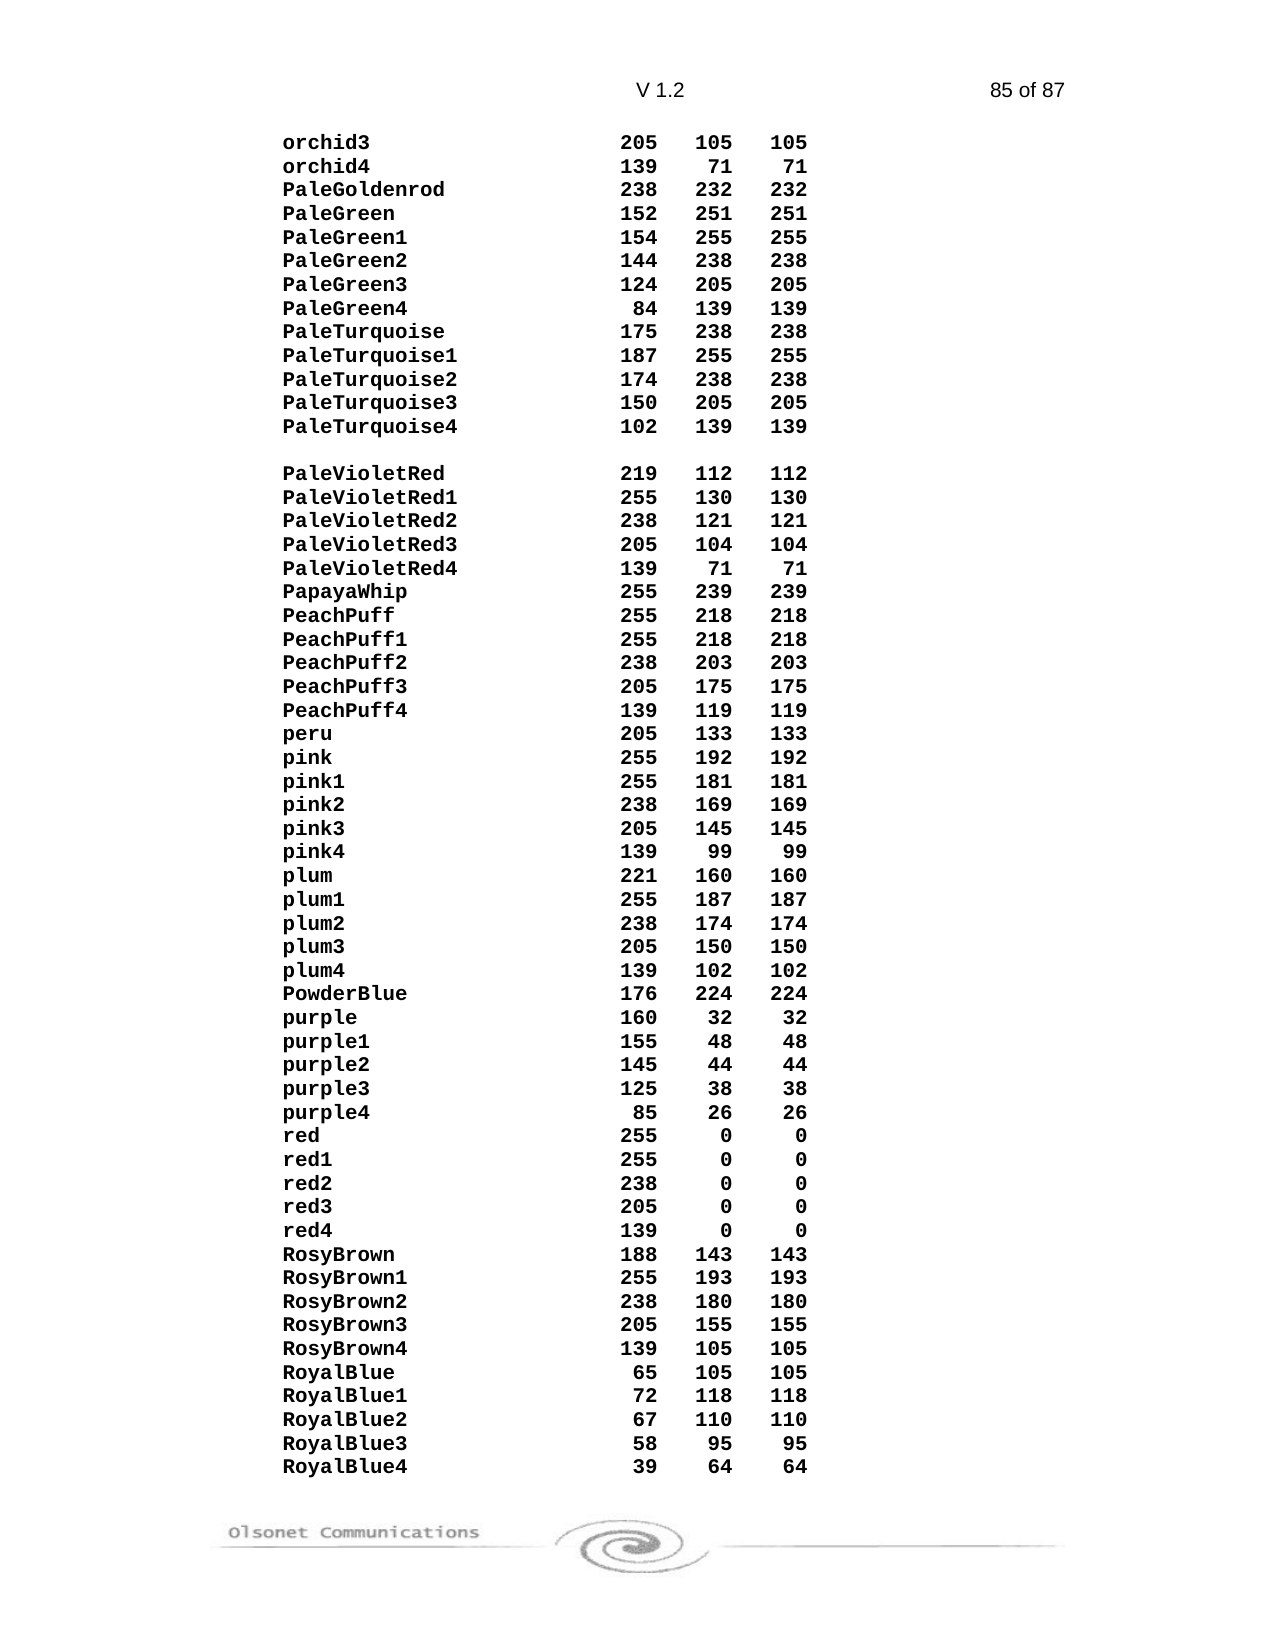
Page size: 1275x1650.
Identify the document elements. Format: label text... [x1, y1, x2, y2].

text orchid3 205 105 105 [282, 132, 1065, 156]
text RoyalBlue3 58 95 95 [282, 1433, 1065, 1456]
text purple4 85 26 26 [282, 1102, 1065, 1125]
text PaleGreen 152 251 251 [282, 203, 1065, 227]
text RosyBrown 188 143 143 [282, 1243, 1065, 1267]
text PaleTurquoise4 102 139 139 [282, 416, 1065, 439]
text red2 238 0 0 [282, 1173, 1065, 1196]
text PowderBlue 176 224 224 [282, 983, 1065, 1007]
text PaleTurquoise2 174 238 238 [282, 369, 1065, 392]
text PaleVioletRed3 205 104 104 [282, 534, 1065, 558]
text PaleVioletRed 219 112 112 [282, 463, 1065, 487]
text plum2 238 174 174 [282, 912, 1065, 936]
text PeachPuff 255 218 218 [282, 605, 1065, 629]
text PapayaWhip 255 239 239 [282, 581, 1065, 605]
text plum3 205 150 150 [282, 936, 1065, 960]
text RosyBrown2 238 180 180 [282, 1291, 1065, 1314]
text red3 205 0 0 [282, 1196, 1065, 1220]
text PeachPuff3 205 175 175 [282, 676, 1065, 700]
text purple1 155 48 48 [282, 1031, 1065, 1054]
text PaleTurquoise 175 238 238 [282, 321, 1065, 345]
text PaleVioletRed2 238 121 121 [282, 511, 1065, 534]
text purple2 145 44 44 [282, 1054, 1065, 1078]
text PeachPuff4 139 119 119 [282, 700, 1065, 723]
text plum1 255 187 187 [282, 889, 1065, 912]
text plum 221 160 160 [282, 865, 1065, 889]
text RosyBrown3 205 155 155 [282, 1314, 1065, 1338]
text purple 160 32 32 [282, 1007, 1065, 1031]
text RoyalBlue1 72 118 118 [282, 1385, 1065, 1409]
text PaleGreen3 124 205 205 [282, 274, 1065, 298]
text RosyBrown4 139 105 105 [282, 1338, 1065, 1362]
text RoyalBlue 65 105 105 [282, 1362, 1065, 1385]
text orchid4 139 71 71 [282, 156, 1065, 179]
text peru 205 133 133 [282, 723, 1065, 747]
text pink3 205 145 145 [282, 818, 1065, 842]
text PeachPuff1 255 218 218 [282, 629, 1065, 652]
text PaleVioletRed4 139 71 71 [282, 558, 1065, 581]
text PaleGoldenrod 238 232 232 [282, 179, 1065, 203]
text PaleVioletRed1 255 130 130 [282, 487, 1065, 511]
text RoyalBlue4 39 64 64 [282, 1456, 1065, 1480]
text red1 255 0 0 [282, 1149, 1065, 1173]
picture [210, 1504, 1065, 1596]
text RosyBrown1 255 193 193 [282, 1267, 1065, 1291]
text PaleTurquoise3 150 205 205 [282, 392, 1065, 416]
text pink2 238 169 169 [282, 794, 1065, 818]
text red4 139 0 0 [282, 1220, 1065, 1243]
text red 255 0 0 [282, 1125, 1065, 1149]
text purple3 125 38 38 [282, 1078, 1065, 1102]
text PaleTurquoise1 187 255 255 [282, 345, 1065, 369]
text pink1 255 181 181 [282, 771, 1065, 794]
text PaleGreen1 154 255 255 [282, 227, 1065, 250]
text pink 255 192 192 [282, 747, 1065, 771]
text RoyalBlue2 67 110 110 [282, 1409, 1065, 1433]
text plum4 139 102 102 [282, 960, 1065, 983]
text PaleGreen4 84 139 139 [282, 298, 1065, 321]
text PeachPuff2 238 203 203 [282, 652, 1065, 676]
text PaleGreen2 144 238 238 [282, 250, 1065, 274]
text pink4 139 99 99 [282, 842, 1065, 865]
